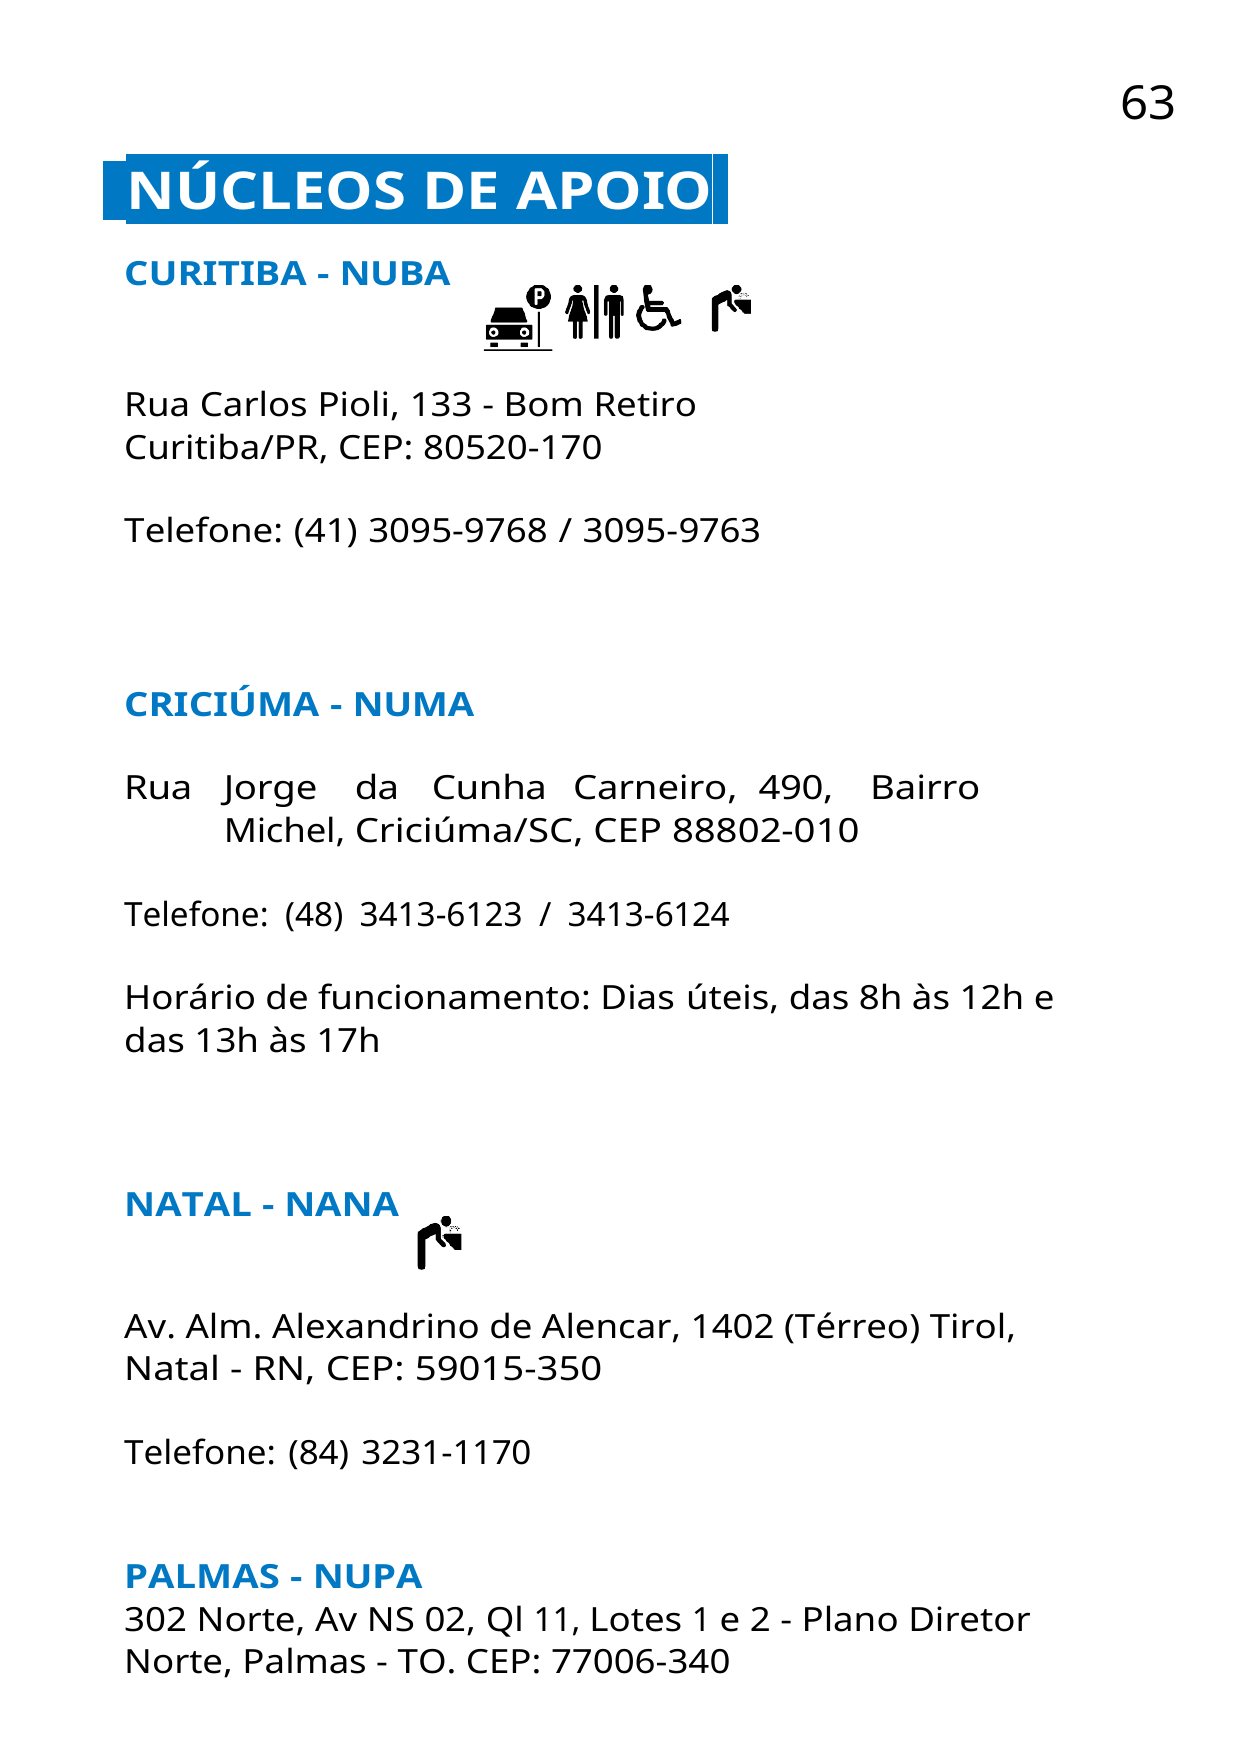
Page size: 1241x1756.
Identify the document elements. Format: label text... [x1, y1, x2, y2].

text Telefone: (48) 3413-6123 / 3413-6124 [124, 890, 1241, 936]
subtitle PALMAS - NUPA [124, 1558, 1241, 1596]
subtitle CURITIBA - NUBA [124, 249, 1241, 351]
text Av. Alm. Alexandrino de Alencar, 1402 (Térreo) Tirol, Natal - RN, CEP: 59015-350 [124, 1303, 1031, 1390]
text Telefone: (41) 3095-9768 / 3095-9763 [124, 507, 1241, 553]
subtitle NÚCLEOS DE APOIO [103, 153, 1241, 224]
subtitle CRICIÚMA - NUMA [124, 681, 1241, 727]
text Horário de funcionamento: Dias úteis, das 8h às 12h e das 13h às 17h [124, 975, 1121, 1062]
text Rua Carlos Pioli, 133 - Bom Retiro Curitiba/PR, CEP: 80520-170 [124, 382, 846, 469]
text Telefone: (84) 3231-1170 [124, 1429, 1241, 1474]
subtitle NATAL - NANA [124, 1181, 1241, 1269]
text Rua Jorge da Cunha Carneiro, 490, Bairro Michel, Criciúma/SC, CEP 88802-010 [124, 765, 1121, 852]
text 302 Norte, Av NS 02, Ql 11, Lotes 1 e 2 - Plano Diretor Norte, Palmas - TO. CEP: 77006-340 [124, 1596, 1121, 1683]
